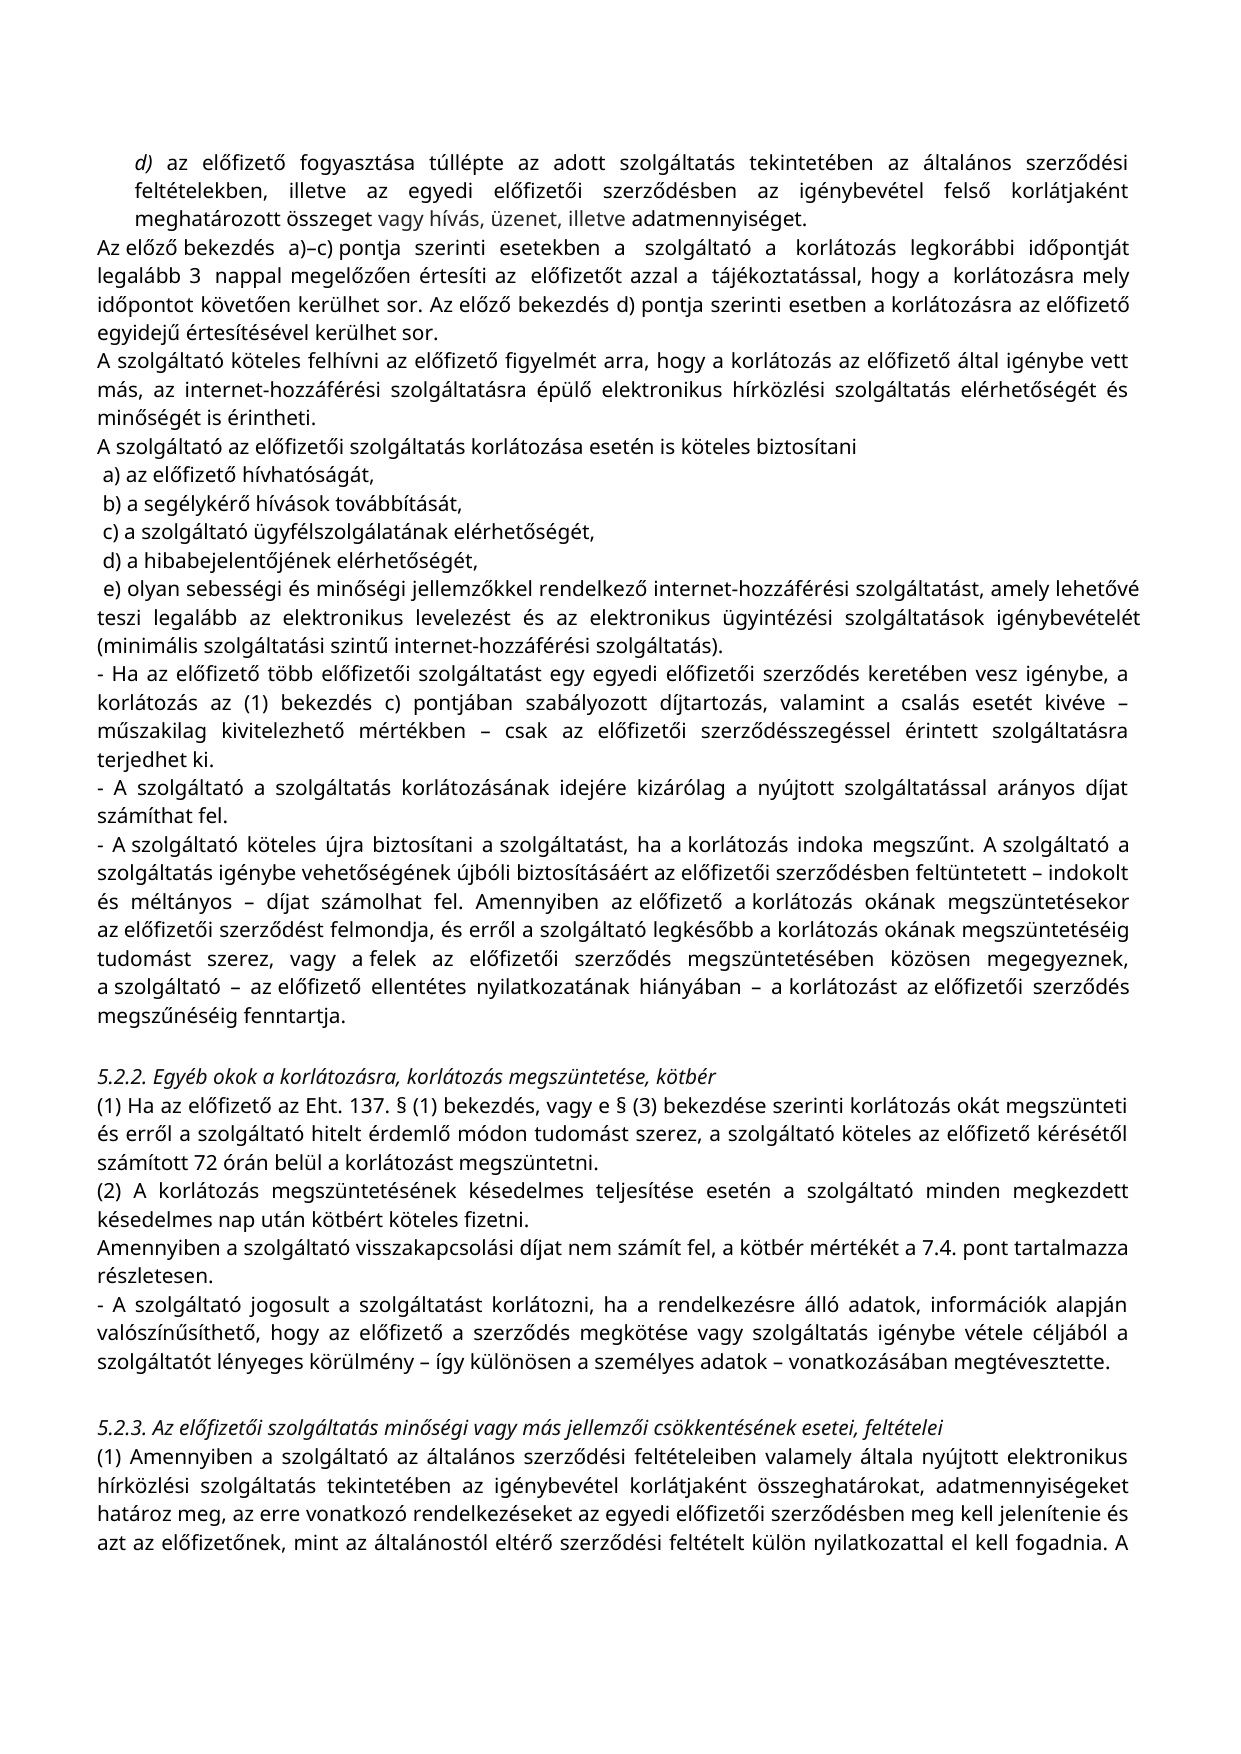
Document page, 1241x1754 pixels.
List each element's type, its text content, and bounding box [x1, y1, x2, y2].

text b) a segélykérő hívások továbbítását, [97, 489, 1130, 517]
text (1) Amennyiben a szolgáltató az általános szerződési feltételeiben valamely általa nyújtott elektronikus hírközlési szolgáltatás tekintetében az igénybevétel korlátjaként összeghatárokat, adatmennyiségeket határoz meg, az erre vonatkozó rendelkezéseket az egyedi előfizetői szerződésben meg kell jelenítenie és azt az előfizetőnek, mint az általánostól eltérő szerződési feltételt külön nyilatkozattal el kell fogadnia. A [97, 1442, 1130, 1556]
subtitle 5.2.3. Az előfizetői szolgáltatás minőségi vagy más jellemzői csökkentésének esetei, feltételei [97, 1413, 1130, 1441]
subtitle 5.2.2. Egyéb okok a korlátozásra, korlátozás megszüntetése, kötbér [97, 1062, 1130, 1090]
text d) az előfizető fogyasztása túllépte az adott szolgáltatás tekintetében az általános szerződési feltételekben, illetve az egyedi előfizetői szerződésben az igénybevétel felső korlátjaként meghatározott összeget vagy hívás, üzenet, illetve adatmennyiséget. [134, 148, 1130, 233]
text Amennyiben a szolgáltató visszakapcsolási díjat nem számít fel, a kötbér mértékét a 7.4. pont tartalmazza részletesen. [97, 1233, 1130, 1290]
text Az előző bekezdés a)–c) pontja szerinti esetekben a szolgáltató a korlátozás legkorábbi időpontját legalább 3 nappal megelőzően értesíti az előfizetőt azzal a tájékoztatással, hogy a korlátozásra mely időpontot követően kerülhet sor. Az előző bekezdés d) pontja szerinti esetben a korlátozásra az előfizető egyidejű értesítésével kerülhet sor. [97, 233, 1130, 347]
text - A szolgáltató köteles újra biztosítani a szolgáltatást, ha a korlátozás indoka megszűnt. A szolgáltató a szolgáltatás igénybe vehetőségének újbóli biztosításáért az előfizetői szerződésben feltüntetett – indokolt és méltányos – díjat számolhat fel. Amennyiben az előfizető a korlátozás okának megszüntetésekor az előfizetői szerződést felmondja, és erről a szolgáltató legkésőbb a korlátozás okának megszüntetéséig tudomást szerez, vagy a felek az előfizetői szerződés megszüntetésében közösen megegyeznek, a szolgáltató – az előfizető ellentétes nyilatkozatának hiányában – a korlátozást az előfizetői szerződés megszűnéséig fenntartja. [97, 830, 1130, 1029]
text A szolgáltató az előfizetői szolgáltatás korlátozása esetén is köteles biztosítani [97, 432, 1130, 460]
text a) az előfizető hívhatóságát, [97, 460, 1130, 489]
text c) a szolgáltató ügyfélszolgálatának elérhetőségét, [97, 517, 1130, 546]
text (2) A korlátozás megszüntetésének késedelmes teljesítése esetén a szolgáltató minden megkezdett késedelmes nap után kötbért köteles fizetni. [97, 1176, 1130, 1233]
text A szolgáltató köteles felhívni az előfizető figyelmét arra, hogy a korlátozás az előfizető által igénybe vett más, az internet-hozzáférési szolgáltatásra épülő elektronikus hírközlési szolgáltatás elérhetőségét és minőségét is érintheti. [97, 347, 1130, 432]
text - A szolgáltató jogosult a szolgáltatást korlátozni, ha a rendelkezésre álló adatok, információk alapján valószínűsíthető, hogy az előfizető a szerződés megkötése vagy szolgáltatás igénybe vétele céljából a szolgáltatót lényeges körülmény – így különösen a személyes adatok – vonatkozásában megtévesztette. [97, 1290, 1130, 1375]
text - A szolgáltató a szolgáltatás korlátozásának idejére kizárólag a nyújtott szolgáltatással arányos díjat számíthat fel. [97, 773, 1130, 830]
text (1) Ha az előfizető az Eht. 137. § (1) bekezdés, vagy e § (3) bekezdése szerinti korlátozás okát megszünteti és erről a szolgáltató hitelt érdemlő módon tudomást szerez, a szolgáltató köteles az előfizető kérésétől számított 72 órán belül a korlátozást megszüntetni. [97, 1091, 1130, 1176]
text d) a hibabejelentőjének elérhetőségét, [97, 546, 1130, 574]
text e) olyan sebességi és minőségi jellemzőkkel rendelkező internet-hozzáférési szolgáltatást, amely lehetővé teszi legalább az elektronikus levelezést és az elektronikus ügyintézési szolgáltatások igénybevételét (minimális szolgáltatási szintű internet-hozzáférési szolgáltatás). [97, 574, 1141, 659]
text - Ha az előfizető több előfizetői szolgáltatást egy egyedi előfizetői szerződés keretében vesz igénybe, a korlátozás az (1) bekezdés c) pontjában szabályozott díjtartozás, valamint a csalás esetét kivéve – műszakilag kivitelezhető mértékben – csak az előfizetői szerződésszegéssel érintett szolgáltatásra terjedhet ki. [97, 659, 1130, 773]
